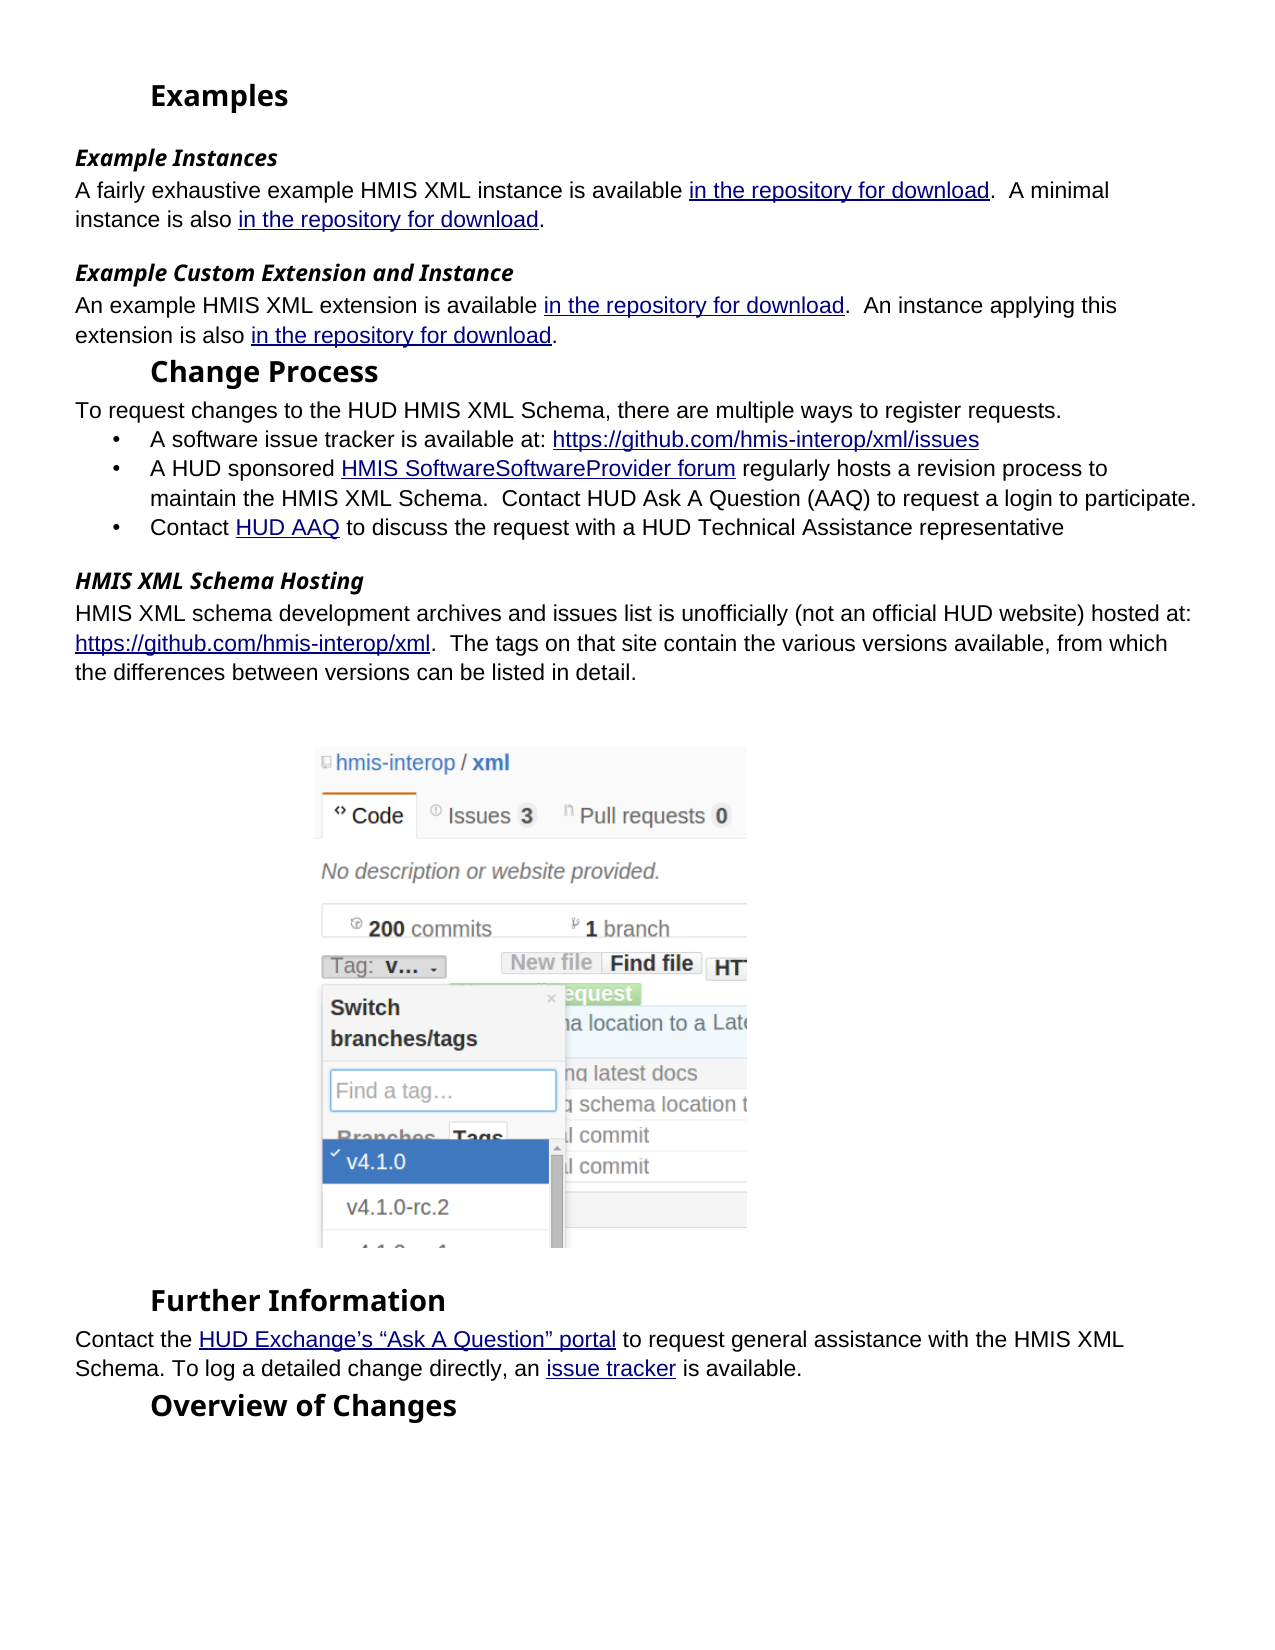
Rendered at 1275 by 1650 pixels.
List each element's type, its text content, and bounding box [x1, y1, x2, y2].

subtitle Overview of Changes [150, 1385, 1200, 1425]
subtitle Examples [150, 75, 1200, 115]
picture [314, 747, 747, 1248]
text HMIS XML schema development archives and issues list is unofficially (not an official HUD website) hosted at: https://github.com/hmis-interop/xml. The tags on that site contain the various versions available, from which the differences between versions can be listed in detail. [75, 601, 1200, 685]
subtitle HMIS XML Schema Hosting [75, 565, 1200, 596]
list Contact HUD AAQ to discuss the request with a HUD Technical Assistance representative [112, 515, 1200, 540]
list A HUD sponsored HMIS SoftwareSoftwareProvider forum regularly hosts a revision process to maintain the HMIS XML Schema. Contact HUD Ask A Question (AAQ) to request a login to participate. [112, 456, 1200, 511]
text Contact the HUD Exchange’s “Ask A Question” portal to request general assistance with the HMIS XML Schema. To log a detailed change directly, an issue tracker is available. [75, 1326, 1200, 1381]
list A software issue tracker is available at: https://github.com/hmis-interop/xml/issues [112, 427, 1200, 452]
text To request changes to the HUD HMIS XML Schema, there are multiple ways to register requests. [75, 397, 1200, 423]
subtitle Change Process [150, 352, 1200, 391]
text A fairly exhaustive example HMIS XML instance is available in the repository for download. A minimal instance is also in the repository for download. [75, 177, 1200, 232]
subtitle Example Custom Extension and Instance [75, 257, 1200, 288]
subtitle Further Information [150, 1281, 1200, 1320]
text An example HMIS XML extension is available in the repository for download. An instance applying this extension is also in the repository for download. [75, 293, 1200, 348]
subtitle Example Instances [75, 141, 1200, 173]
